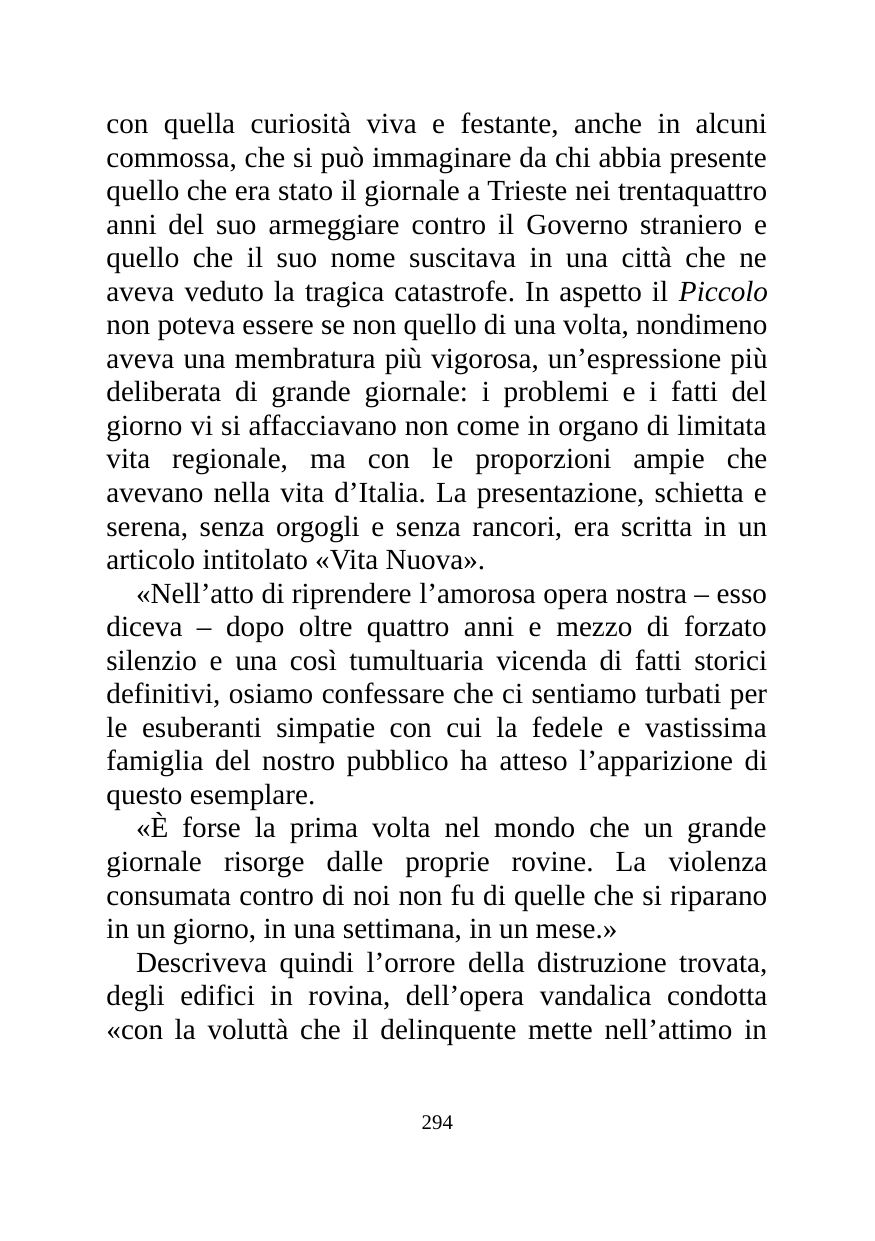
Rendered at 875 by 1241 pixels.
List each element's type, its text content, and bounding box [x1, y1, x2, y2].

text «È forse la prima volta nel mondo che un grande giornale risorge dalle proprie rovine. La violenza consumata contro di noi non fu di quelle che si riparano in un giorno, in una settimana, in un mese.» [106, 811, 768, 945]
text Descriveva quindi l’orrore della distruzione trovata, degli edifici in rovina, dell’opera vandalica condotta «con la voluttà che il delinquente mette nell’attimo in [106, 945, 768, 1045]
text «Nell’atto di riprendere l’amorosa opera nostra – esso diceva – dopo oltre quattro anni e mezzo di forzato silenzio e una così tumultuaria vicenda di fatti storici definitivi, osiamo confessare che ci sentiamo turbati per le esuberanti simpatie con cui la fedele e vastissima famiglia del nostro pubblico ha atteso l’apparizione di questo esemplare. [106, 576, 768, 811]
text con quella curiosità viva e festante, anche in alcuni commossa, che si può immaginare da chi abbia presente quello che era stato il giornale a Trieste nei trentaquattro anni del suo armeggiare contro il Governo straniero e quello che il suo nome suscitava in una città che ne aveva veduto la tragica catastrofe. In aspetto il Piccolo non poteva essere se non quello di una volta, nondimeno aveva una membratura più vigorosa, un’espressione più deliberata di grande giornale: i problemi e i fatti del giorno vi si affacciavano non come in organo di limitata vita regionale, ma con le proporzioni ampie che avevano nella vita d’Italia. La presentazione, schietta e serena, senza orgogli e senza rancori, era scritta in un articolo intitolato «Vita Nuova». [106, 106, 768, 576]
